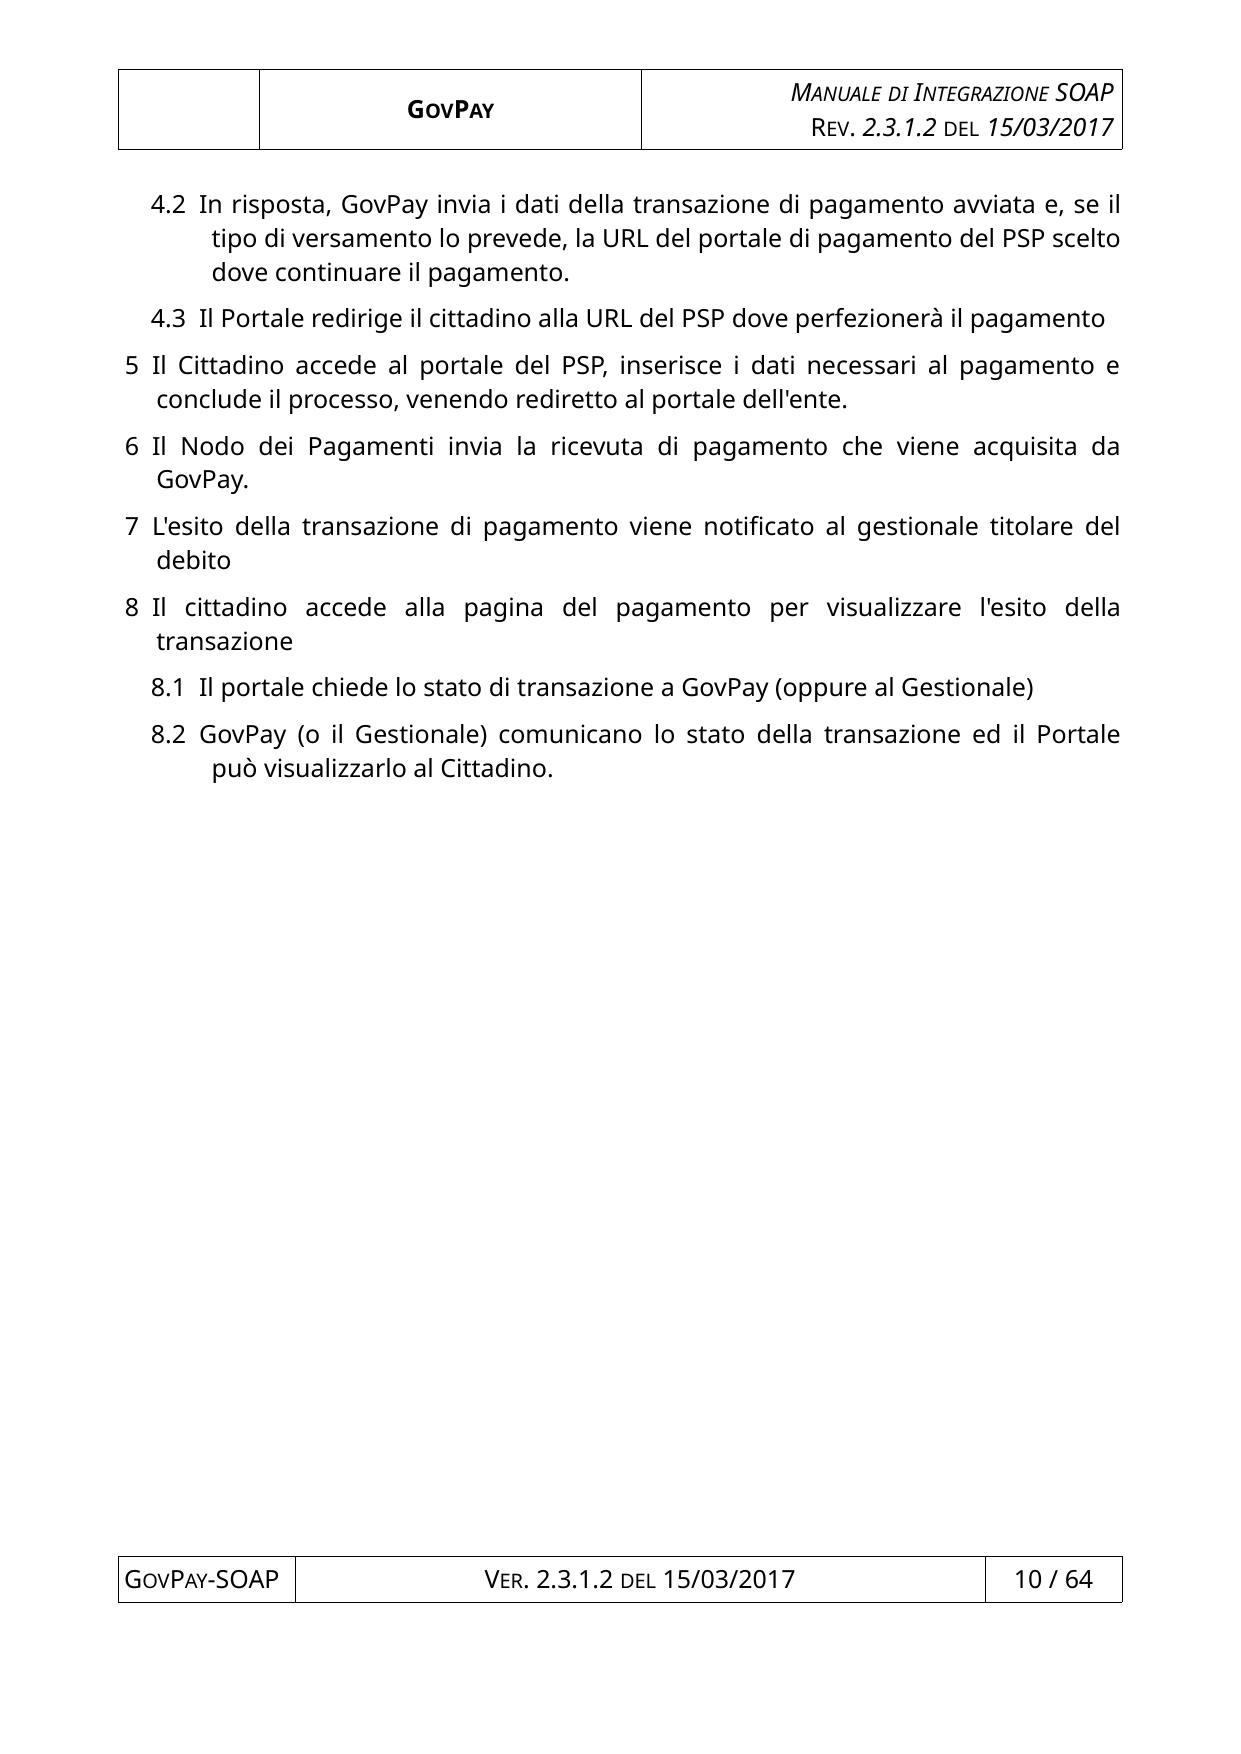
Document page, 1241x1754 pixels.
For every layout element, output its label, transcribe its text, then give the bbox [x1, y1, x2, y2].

list L'esito della transazione di pagamento viene notificato al gestionale titolare del debito [118, 509, 1122, 577]
list Il Cittadino accede al portale del PSP, inserisce i dati necessari al pagamento e conclude il processo, venendo rediretto al portale dell'ente. [118, 347, 1122, 416]
list Il Nodo dei Pagamenti invia la ricevuta di pagamento che viene acquisita da GovPay. [118, 428, 1122, 496]
list In risposta, GovPay invia i dati della transazione di pagamento avviata e, se il tipo di versamento lo prevede, la URL del portale di pagamento del PSP scelto dove continuare il pagamento. [144, 186, 1122, 288]
list Il cittadino accede alla pagina del pagamento per visualizzare l'esito della transazione [118, 589, 1122, 657]
list GovPay (o il Gestionale) comunicano lo stato della transazione ed il Portale può visualizzarlo al Cittadino. [144, 717, 1122, 785]
list Il portale chiede lo stato di transazione a GovPay (oppure al Gestionale) [144, 670, 1122, 704]
list Il Portale redirige il cittadino alla URL del PSP dove perfezionerà il pagamento [144, 301, 1122, 335]
